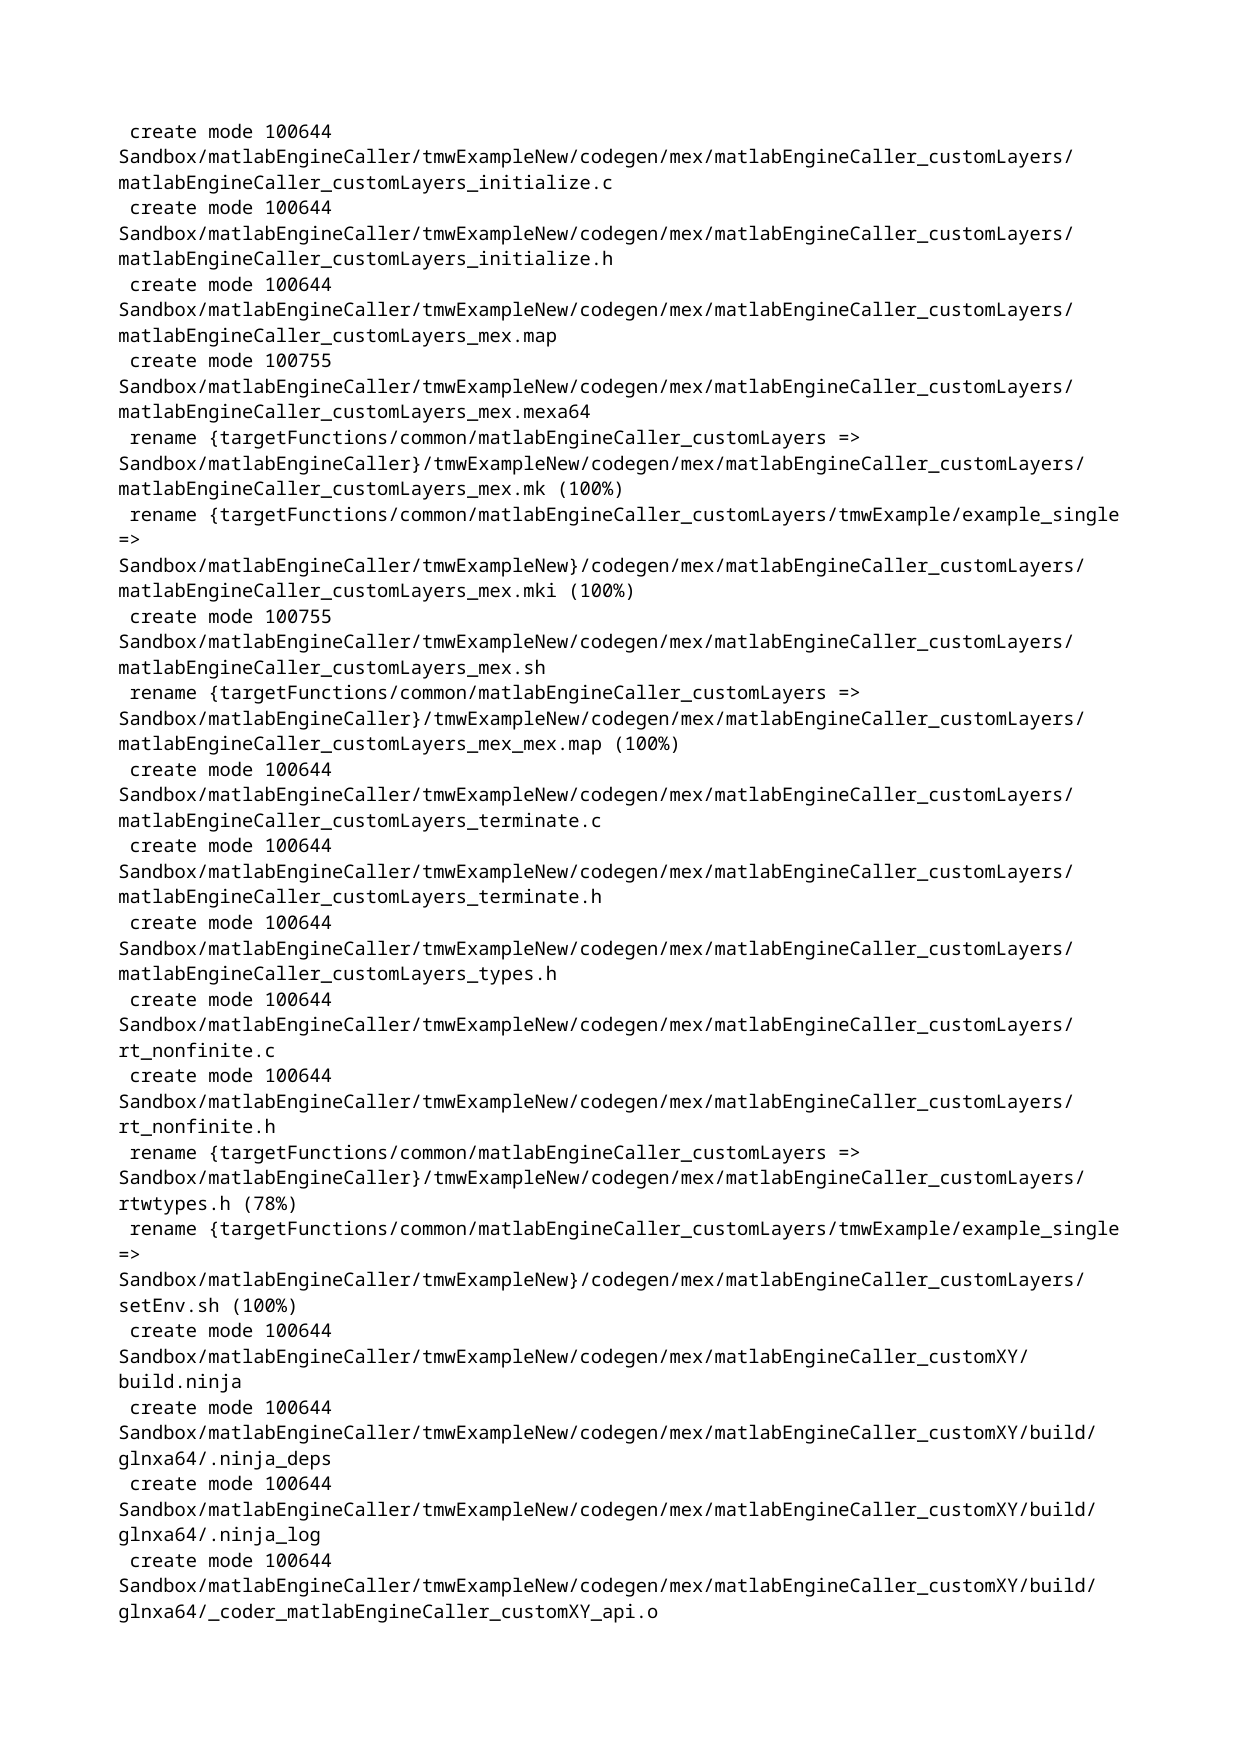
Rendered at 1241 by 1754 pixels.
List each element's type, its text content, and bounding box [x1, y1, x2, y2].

text create mode 100644 Sandbox/matlabEngineCaller/tmwExampleNew/codegen/mex/matlabEngineCaller_customLayers/matlabEngineCaller_customLayers_initialize.c [118, 118, 1122, 195]
text create mode 100644 Sandbox/matlabEngineCaller/tmwExampleNew/codegen/mex/matlabEngineCaller_customLayers/matlabEngineCaller_customLayers_initialize.h [118, 195, 1122, 271]
text create mode 100644 Sandbox/matlabEngineCaller/tmwExampleNew/codegen/mex/matlabEngineCaller_customXY/build/glnxa64/.ninja_deps [118, 1394, 1122, 1471]
text rename {targetFunctions/common/matlabEngineCaller_customLayers => Sandbox/matlabEngineCaller}/tmwExampleNew/codegen/mex/matlabEngineCaller_customLayers/matlabEngineCaller_customLayers_mex_mex.map (100%) [118, 679, 1122, 756]
text create mode 100644 Sandbox/matlabEngineCaller/tmwExampleNew/codegen/mex/matlabEngineCaller_customLayers/matlabEngineCaller_customLayers_types.h [118, 909, 1122, 986]
text create mode 100644 Sandbox/matlabEngineCaller/tmwExampleNew/codegen/mex/matlabEngineCaller_customLayers/matlabEngineCaller_customLayers_terminate.h [118, 833, 1122, 909]
text create mode 100644 Sandbox/matlabEngineCaller/tmwExampleNew/codegen/mex/matlabEngineCaller_customXY/build/glnxa64/_coder_matlabEngineCaller_customXY_api.o [118, 1547, 1122, 1624]
text create mode 100644 Sandbox/matlabEngineCaller/tmwExampleNew/codegen/mex/matlabEngineCaller_customLayers/rt_nonfinite.h [118, 1062, 1122, 1139]
text rename {targetFunctions/common/matlabEngineCaller_customLayers/tmwExample/example_single => Sandbox/matlabEngineCaller/tmwExampleNew}/codegen/mex/matlabEngineCaller_customLayers/matlabEngineCaller_customLayers_mex.mki (100%) [118, 501, 1122, 603]
text create mode 100644 Sandbox/matlabEngineCaller/tmwExampleNew/codegen/mex/matlabEngineCaller_customLayers/rt_nonfinite.c [118, 986, 1122, 1062]
text create mode 100644 Sandbox/matlabEngineCaller/tmwExampleNew/codegen/mex/matlabEngineCaller_customXY/build.ninja [118, 1318, 1122, 1394]
text create mode 100644 Sandbox/matlabEngineCaller/tmwExampleNew/codegen/mex/matlabEngineCaller_customLayers/matlabEngineCaller_customLayers_terminate.c [118, 756, 1122, 833]
text rename {targetFunctions/common/matlabEngineCaller_customLayers => Sandbox/matlabEngineCaller}/tmwExampleNew/codegen/mex/matlabEngineCaller_customLayers/rtwtypes.h (78%) [118, 1139, 1122, 1216]
text create mode 100755 Sandbox/matlabEngineCaller/tmwExampleNew/codegen/mex/matlabEngineCaller_customLayers/matlabEngineCaller_customLayers_mex.mexa64 [118, 348, 1122, 424]
text create mode 100755 Sandbox/matlabEngineCaller/tmwExampleNew/codegen/mex/matlabEngineCaller_customLayers/matlabEngineCaller_customLayers_mex.sh [118, 603, 1122, 679]
text create mode 100644 Sandbox/matlabEngineCaller/tmwExampleNew/codegen/mex/matlabEngineCaller_customXY/build/glnxa64/.ninja_log [118, 1471, 1122, 1547]
text rename {targetFunctions/common/matlabEngineCaller_customLayers/tmwExample/example_single => Sandbox/matlabEngineCaller/tmwExampleNew}/codegen/mex/matlabEngineCaller_customLayers/setEnv.sh (100%) [118, 1216, 1122, 1318]
text rename {targetFunctions/common/matlabEngineCaller_customLayers => Sandbox/matlabEngineCaller}/tmwExampleNew/codegen/mex/matlabEngineCaller_customLayers/matlabEngineCaller_customLayers_mex.mk (100%) [118, 424, 1122, 501]
text create mode 100644 Sandbox/matlabEngineCaller/tmwExampleNew/codegen/mex/matlabEngineCaller_customLayers/matlabEngineCaller_customLayers_mex.map [118, 271, 1122, 348]
